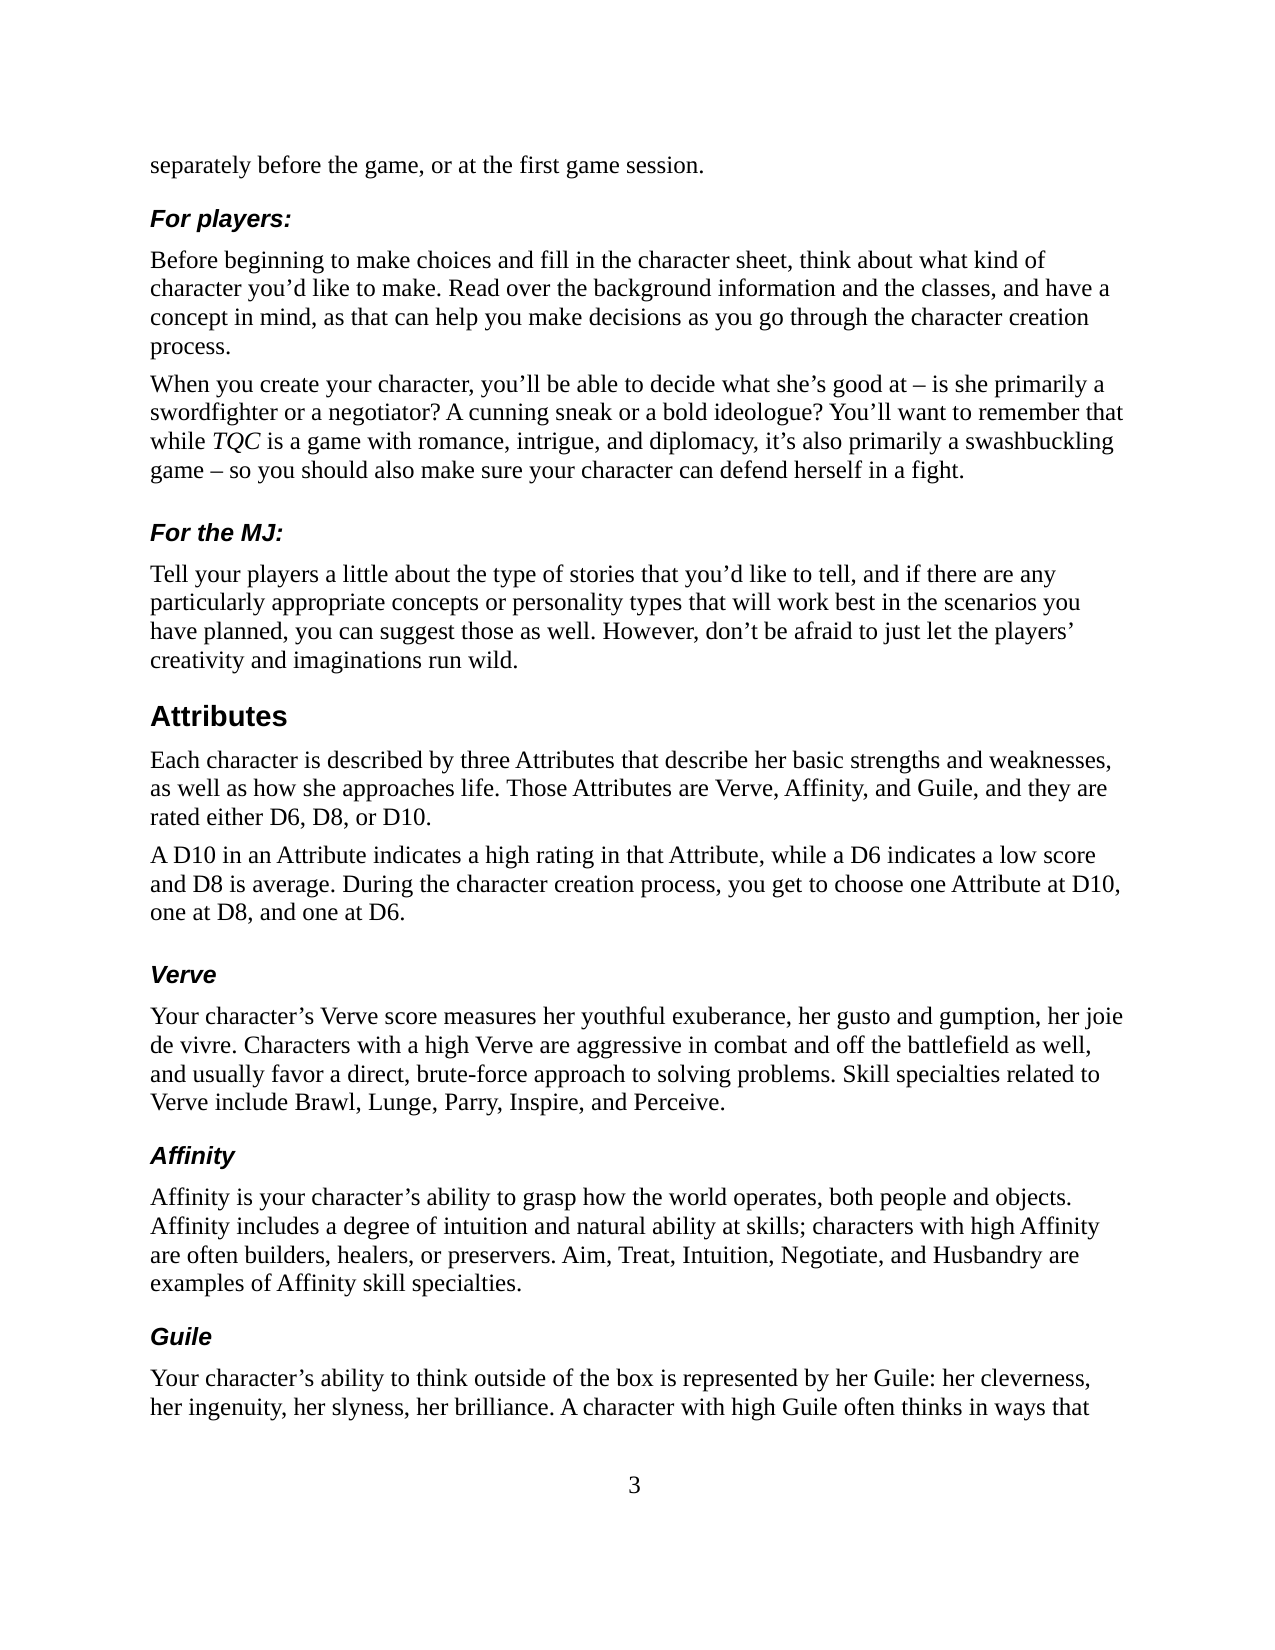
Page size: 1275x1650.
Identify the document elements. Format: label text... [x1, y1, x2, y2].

subtitle Affinity [150, 1141, 1125, 1170]
text Your character’s Verve score measures her youthful exuberance, her gusto and gumption, her joie de vivre. Characters with a high Verve are aggressive in combat and off the battlefield as well, and usually favor a direct, brute-force approach to solving problems. Skill specialties related to Verve include Brawl, Lunge, Parry, Inspire, and Perceive. [150, 1001, 1125, 1116]
subtitle Verve [150, 960, 1125, 989]
subtitle For the MJ: [150, 518, 1125, 546]
text Affinity is your character’s ability to grasp how the world operates, both people and objects. Affinity includes a degree of intuition and natural ability at skills; characters with high Affinity are often builders, healers, or preservers. Aim, Treat, Intuition, Negotiate, and Husbandry are examples of Affinity skill specialties. [150, 1182, 1125, 1297]
subtitle Attributes [150, 699, 1125, 732]
text When you create your character, you’ll be able to decide what she’s good at – is she primarily a swordfighter or a negotiator? A cunning sneak or a bold ideologue? You’ll want to remember that while TQC is a game with romance, intrigue, and diplomacy, it’s also primarily a swashbuckling game – so you should also make sure your character can defend herself in a fight. [150, 369, 1125, 484]
text Each character is described by three Attributes that describe her basic strengths and weaknesses, as well as how she approaches life. Those Attributes are Verve, Affinity, and Guile, and they are rated either D6, D8, or D10. [150, 745, 1125, 831]
text Your character’s ability to think outside of the box is represented by her Guile: her cleverness, her ingenuity, her slyness, her brilliance. A character with high Guile often thinks in ways that [150, 1363, 1125, 1421]
text Before beginning to make choices and fill in the character sheet, think about what kind of character you’d like to make. Read over the background information and the classes, and have a concept in mind, as that can help you make decisions as you go through the character creation process. [150, 245, 1125, 360]
subtitle Guile [150, 1322, 1125, 1351]
subtitle For players: [150, 204, 1125, 232]
text A D10 in an Attribute indicates a high rating in that Attribute, while a D6 indicates a low score and D8 is average. During the character creation process, you get to choose one Attribute at D10, one at D8, and one at D6. [150, 840, 1125, 926]
text Tell your players a little about the type of stories that you’d like to tell, and if there are any particularly appropriate concepts or personality types that will work best in the scenarios you have planned, you can suggest those as well. However, don’t be afraid to just let the players’ creativity and imaginations run wild. [150, 559, 1125, 674]
text separately before the game, or at the first game session. [150, 150, 1125, 179]
